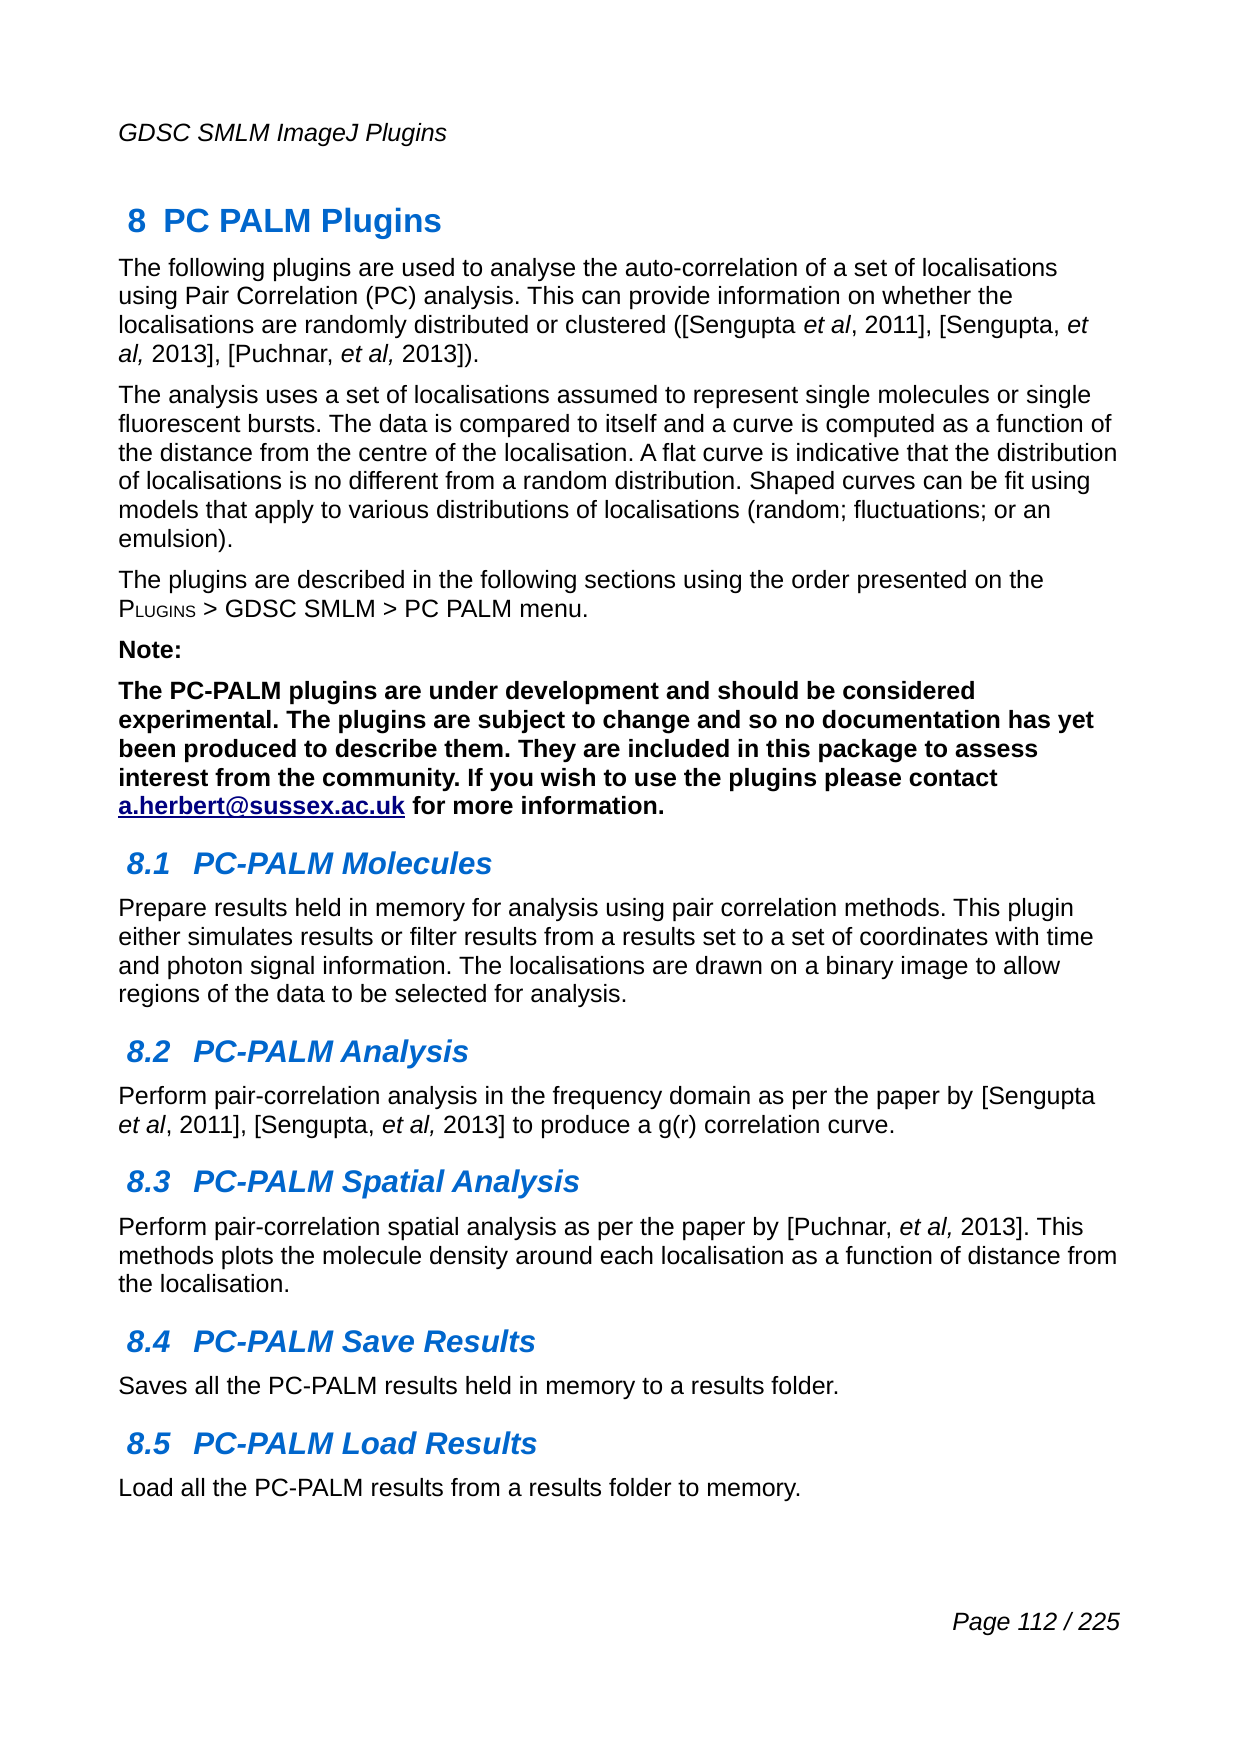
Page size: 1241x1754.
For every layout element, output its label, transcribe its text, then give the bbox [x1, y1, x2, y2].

text The plugins are described in the following sections using the order presented on the Plugins > GDSC SMLM > PC PALM menu. [118, 565, 1122, 622]
subtitle PC-PALM Analysis [118, 1033, 1122, 1069]
text Perform pair-correlation spatial analysis as per the paper by [Puchnar, et al, 2013]. This methods plots the molecule density around each localisation as a function of distance from the localisation. [118, 1212, 1122, 1298]
subtitle PC-PALM Load Results [118, 1425, 1122, 1461]
text The PC-PALM plugins are under development and should be considered experimental. The plugins are subject to change and so no documentation has yet been produced to describe them. They are included in this package to assess interest from the community. If you wish to use the plugins please contact a.herbert@sussex.ac.uk for more information. [118, 676, 1122, 820]
text Saves all the PC-PALM results held in memory to a results folder. [118, 1371, 1122, 1400]
text The analysis uses a set of localisations assumed to represent single molecules or single fluorescent bursts. The data is compared to itself and a curve is computed as a function of the distance from the centre of the localisation. A flat curve is indicative that the distribution of localisations is no different from a random distribution. Shaped curves can be fit using models that apply to various distributions of localisations (random; fluctuations; or an emulsion). [118, 380, 1122, 552]
text Load all the PC-PALM results from a results folder to memory. [118, 1473, 1122, 1502]
text Note: [118, 635, 1122, 664]
subtitle PC-PALM Save Results [118, 1323, 1122, 1359]
text Prepare results held in memory for analysis using pair correlation methods. This plugin either simulates results or filter results from a results set to a set of coordinates with time and photon signal information. The localisations are drawn on a binary image to allow regions of the data to be selected for analysis. [118, 893, 1122, 1008]
subtitle PC PALM Plugins [118, 201, 1122, 240]
subtitle PC-PALM Spatial Analysis [118, 1163, 1122, 1199]
text The following plugins are used to analyse the auto-correlation of a set of localisations using Pair Correlation (PC) analysis. This can provide information on whether the localisations are randomly distributed or clustered ([Sengupta et al, 2011], [Sengupta, et al, 2013], [Puchnar, et al, 2013]). [118, 252, 1122, 367]
text Perform pair-correlation analysis in the frequency domain as per the paper by [Sengupta et al, 2011], [Sengupta, et al, 2013] to produce a g(r) correlation curve. [118, 1081, 1122, 1139]
subtitle PC-PALM Molecules [118, 845, 1122, 881]
